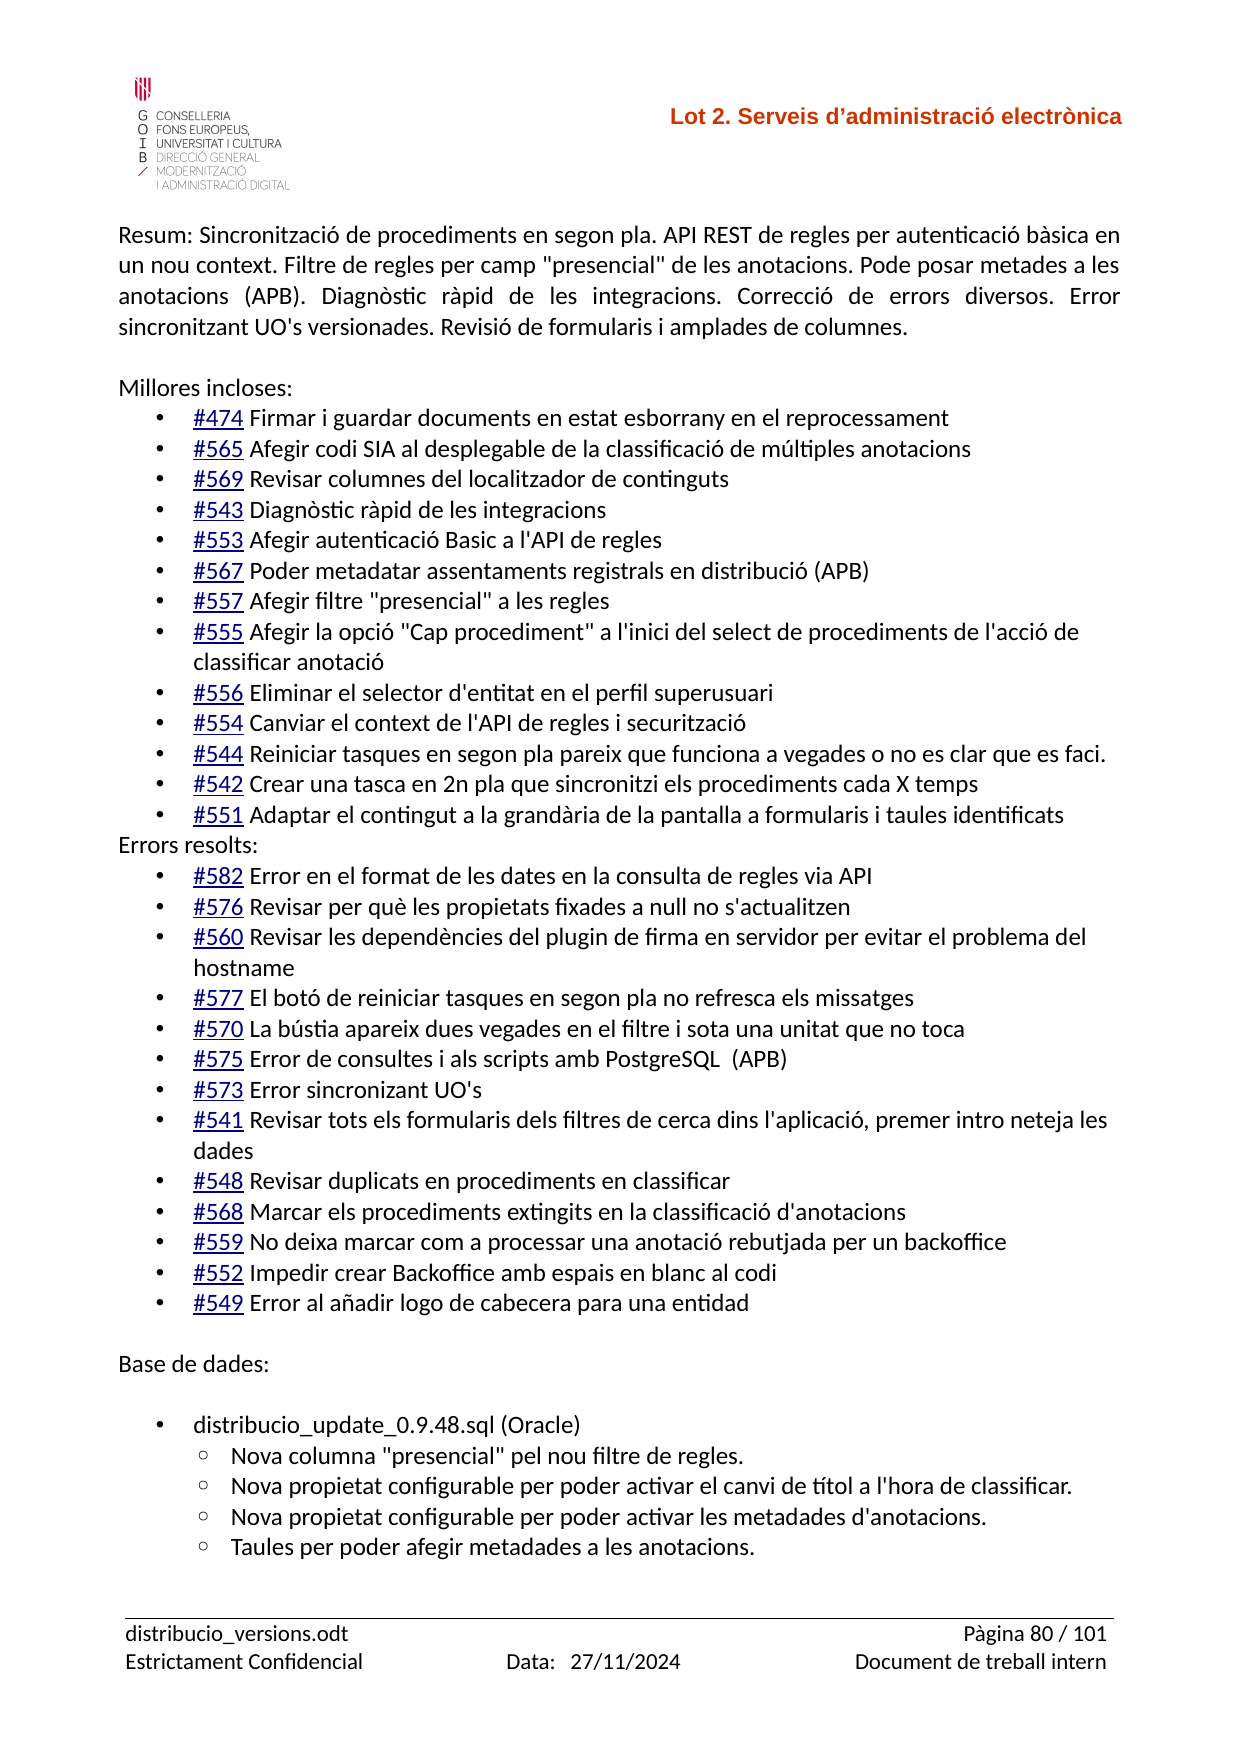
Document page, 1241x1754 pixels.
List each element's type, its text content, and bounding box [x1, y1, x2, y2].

list #575 Error de consultes i als scripts amb PostgreSQL (APB) [156, 1043, 1122, 1074]
text Resum: Sincronització de procediments en segon pla. API REST de regles per autenticació bàsica en un nou context. Filtre de regles per camp "presencial" de les anotacions. Pode posar metades a les anotacions (APB). Diagnòstic ràpid de les integracions. Correcció de errors diversos. Error sincronitzant UO's versionades. Revisió de formularis i amplades de columnes. [118, 219, 1122, 341]
list distribucio_update_0.9.48.sql (Oracle) [156, 1409, 1122, 1440]
list Nova propietat configurable per poder activar les metadades d'anotacions. [193, 1501, 1122, 1532]
list #552 Impedir crear Backoffice amb espais en blanc al codi [156, 1257, 1122, 1287]
list #542 Crear una tasca en 2n pla que sincronitzi els procediments cada X temps [156, 768, 1122, 799]
list #549 Error al añadir logo de cabecera para una entidad [156, 1287, 1122, 1318]
list #555 Afegir la opció "Cap procediment" a l'inici del select de procediments de l'acció de classificar anotació [156, 616, 1122, 677]
list #556 Eliminar el selector d'entitat en el perfil superusuari [156, 677, 1122, 707]
text Errors resolts: [118, 829, 1122, 860]
text Base de dades: [118, 1348, 1122, 1379]
list #573 Error sincronizant UO's [156, 1074, 1122, 1104]
list #543 Diagnòstic ràpid de les integracions [156, 494, 1122, 524]
list #553 Afegir autenticació Basic a l'API de regles [156, 524, 1122, 555]
list #560 Revisar les dependències del plugin de firma en servidor per evitar el problema del hostname [156, 921, 1122, 982]
list #551 Adaptar el contingut a la grandària de la pantalla a formularis i taules identificats [156, 799, 1122, 829]
list Taules per poder afegir metadades a les anotacions. [193, 1532, 1122, 1562]
list Nova propietat configurable per poder activar el canvi de títol a l'hora de classificar. [193, 1471, 1122, 1501]
list #582 Error en el format de les dates en la consulta de regles via API [156, 860, 1122, 891]
list #576 Revisar per què les propietats fixades a null no s'actualitzen [156, 891, 1122, 921]
list #565 Afegir codi SIA al desplegable de la classificació de múltiples anotacions [156, 433, 1122, 463]
list #554 Canviar el context de l'API de regles i securització [156, 707, 1122, 738]
list #541 Revisar tots els formularis dels filtres de cerca dins l'aplicació, premer intro neteja les dades [156, 1104, 1122, 1165]
list #569 Revisar columnes del localitzador de continguts [156, 463, 1122, 494]
list #544 Reiniciar tasques en segon pla pareix que funciona a vegades o no es clar que es faci. [156, 738, 1122, 768]
list #570 La bústia apareix dues vegades en el filtre i sota una unitat que no toca [156, 1013, 1122, 1043]
list #568 Marcar els procediments extingits en la classificació d'anotacions [156, 1196, 1122, 1226]
list #567 Poder metadatar assentaments registrals en distribució (APB) [156, 555, 1122, 585]
picture [126, 70, 299, 197]
list Nova columna "presencial" pel nou filtre de regles. [193, 1440, 1122, 1471]
list #557 Afegir filtre "presencial" a les regles [156, 585, 1122, 616]
list #548 Revisar duplicats en procediments en classificar [156, 1165, 1122, 1196]
list #559 No deixa marcar com a processar una anotació rebutjada per un backoffice [156, 1226, 1122, 1257]
list #474 Firmar i guardar documents en estat esborrany en el reprocessament [156, 402, 1122, 433]
text Millores incloses: [118, 372, 1122, 402]
list #577 El botó de reiniciar tasques en segon pla no refresca els missatges [156, 982, 1122, 1013]
